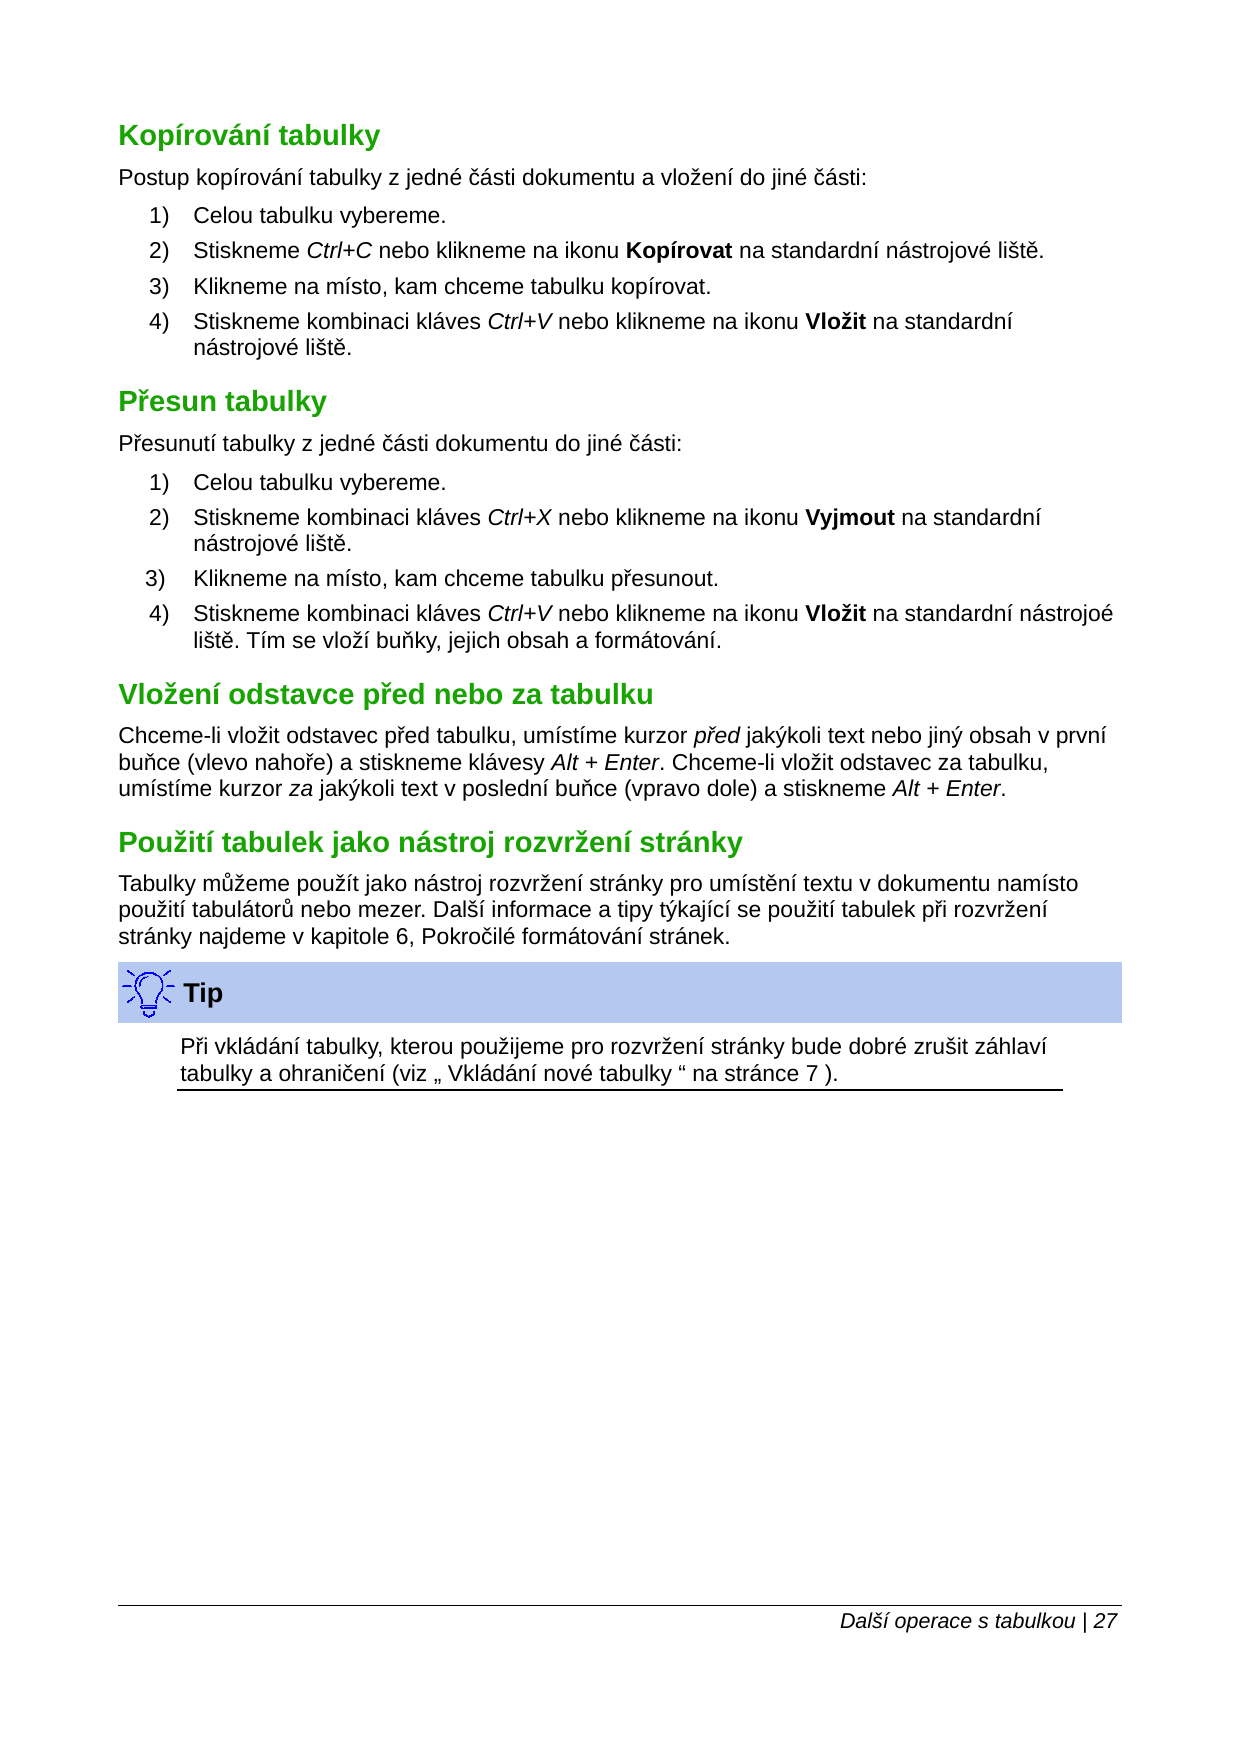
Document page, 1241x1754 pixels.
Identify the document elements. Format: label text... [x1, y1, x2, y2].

list Celou tabulku vybereme. [169, 202, 1122, 229]
list Stiskneme kombinaci kláves Ctrl+X nebo klikneme na ikonu Vyjmout na standardní nástrojové liště. [169, 504, 1122, 556]
list Stiskneme Ctrl+C nebo klikneme na ikonu Kopírovat na standardní nástrojové liště. [169, 237, 1122, 264]
list Klikneme na místo, kam chceme tabulku kopírovat. [169, 273, 1122, 299]
subtitle Použití tabulek jako nástroj rozvržení stránky [118, 825, 1122, 858]
subtitle Tip [118, 974, 1122, 1014]
subtitle Kopírování tabulky [118, 118, 1122, 152]
list Stiskneme kombinaci kláves Ctrl+V nebo klikneme na ikonu Vložit na standardní nástrojové liště. [169, 308, 1122, 361]
list Stiskneme kombinaci kláves Ctrl+V nebo klikneme na ikonu Vložit na standardní nástrojoé liště. Tím se vloží buňky, jejich obsah a formátování. [169, 600, 1122, 653]
text Tabulky můžeme použít jako nástroj rozvržení stránky pro umístění textu v dokumentu namísto použití tabulátorů nebo mezer. Další informace a tipy týkající se použití tabulek při rozvržení stránky najdeme v kapitole 6, Pokročilé formátování stránek. [118, 870, 1122, 949]
list Klikneme na místo, kam chceme tabulku přesunout. [165, 565, 1122, 592]
list Celou tabulku vybereme. [169, 468, 1122, 495]
subtitle Přesun tabulky [118, 384, 1122, 418]
text Chceme-li vložit odstavec před tabulku, umístíme kurzor před jakýkoli text nebo jiný obsah v první buňce (vlevo nahoře) a stiskneme klávesy Alt + Enter. Chceme-li vložit odstavec za tabulku, umístíme kurzor za jakýkoli text v poslední buňce (vpravo dole) a stiskneme Alt + Enter. [118, 722, 1122, 801]
picture [119, 962, 179, 1022]
list Přesunutí tabulky z jedné části dokumentu do jiné části: [118, 429, 1122, 456]
subtitle Vložení odstavce před nebo za tabulku [118, 677, 1122, 710]
text Při vkládání tabulky, kterou použijeme pro rozvržení stránky bude dobré zrušit záhlaví tabulky a ohraničení (viz „ Vložení nové tabulky “ na stránce 7 ). [177, 1030, 1063, 1089]
list Postup kopírování tabulky z jedné části dokumentu a vložení do jiné části: [118, 163, 1122, 190]
